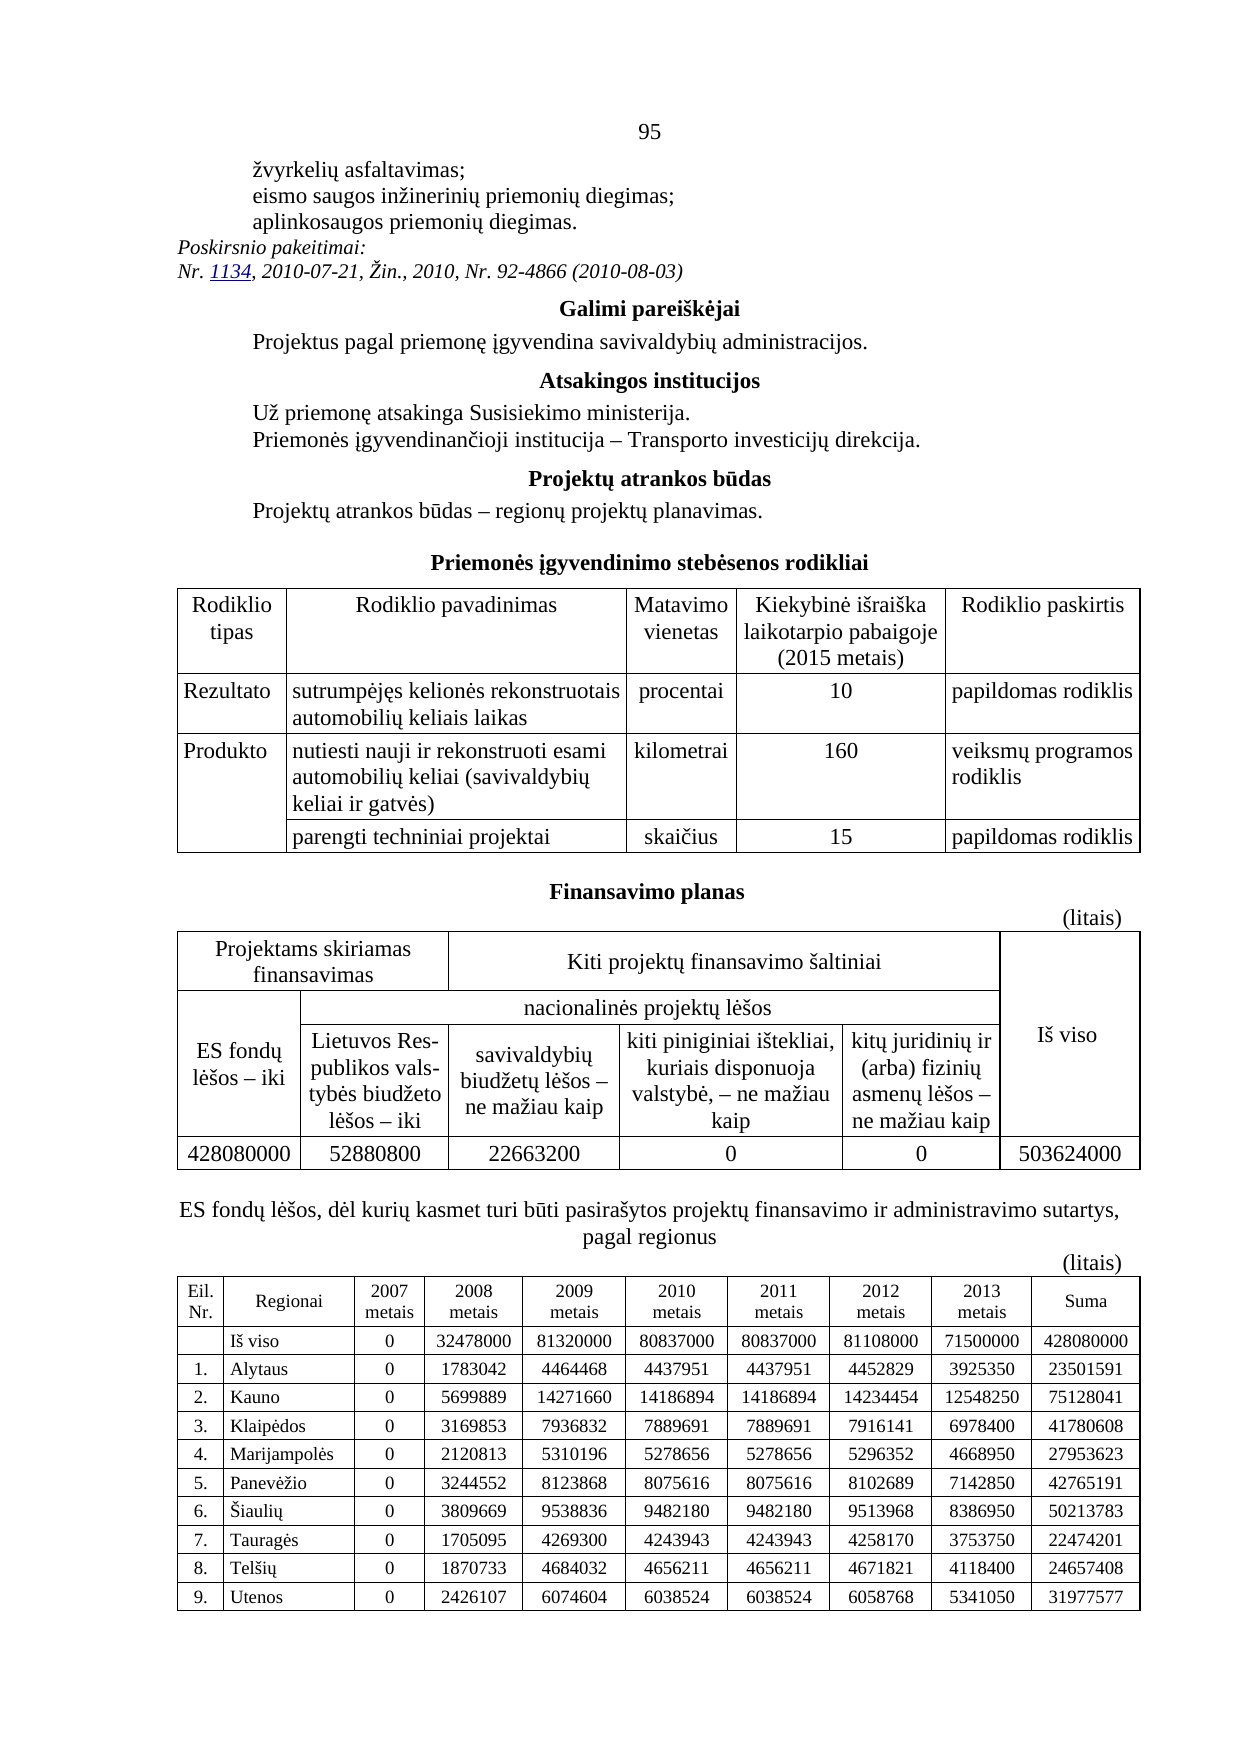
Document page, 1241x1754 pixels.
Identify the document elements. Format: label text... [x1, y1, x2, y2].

table_cell [178, 1327, 223, 1354]
table_cell 6038524 [626, 1583, 727, 1610]
table_cell 4656211 [728, 1554, 829, 1582]
table_cell 31977577 [1032, 1583, 1139, 1610]
table_cell 5278656 [626, 1440, 727, 1468]
table_cell 80837000 [728, 1327, 829, 1354]
table_cell 5341050 [932, 1583, 1031, 1610]
table_cell 41780608 [1032, 1412, 1139, 1439]
table_cell Kauno [224, 1384, 354, 1411]
table_cell 4118400 [932, 1554, 1031, 1582]
table_cell 5296352 [830, 1440, 931, 1468]
table_cell 1705095 [425, 1526, 522, 1553]
table_cell 3169853 [425, 1412, 522, 1439]
table_cell ES fondų lėšos – iki [178, 991, 300, 1136]
table_cell 6978400 [932, 1412, 1031, 1439]
table_cell Marijampolės [224, 1440, 354, 1468]
table_cell Šiaulių [224, 1497, 354, 1525]
table_header 2012 metais [830, 1277, 931, 1326]
table_cell 9. [178, 1583, 223, 1610]
table_cell 3809669 [425, 1497, 522, 1525]
text eismo saugos inžinerinių priemonių diegimas; [177, 182, 1122, 208]
table_cell Utenos [224, 1583, 354, 1610]
table_header 2011 metais [728, 1277, 829, 1326]
table_cell 160 [737, 734, 945, 819]
table_cell 7889691 [626, 1412, 727, 1439]
table_cell Panevėžio [224, 1469, 354, 1496]
table_cell 0 [355, 1384, 424, 1411]
table_header Rodiklio paskirtis [946, 589, 1139, 673]
table_cell 32478000 [425, 1327, 522, 1354]
text Projektų atrankos būdas [177, 464, 1122, 491]
table_cell 3. [178, 1412, 223, 1439]
text Priemonės įgyvendinančioji institucija – Transporto investicijų direkcija. [177, 426, 1122, 452]
text Nr. 1134, 2010-07-21, Žin., 2010, Nr. 92-4866 (2010-08-03) [177, 259, 1122, 283]
table_cell 2120813 [425, 1440, 522, 1468]
table_cell 0 [355, 1583, 424, 1610]
table_cell 428080000 [178, 1137, 300, 1169]
table_header 2013 metais [932, 1277, 1031, 1326]
table_cell 3925350 [932, 1355, 1031, 1382]
text Poskirsnio pakeitimai: [177, 235, 1122, 259]
table_cell 4437951 [626, 1355, 727, 1382]
table_header Rodiklio tipas [178, 589, 286, 673]
table_cell Klaipėdos [224, 1412, 354, 1439]
table_cell kitų juridinių ir (arba) fizinių asmenų lėšos – ne mažiau kaip [843, 1025, 999, 1136]
text Projektų atrankos būdas – regionų projektų planavimas. [177, 497, 1122, 523]
table_cell veiksmų programos rodiklis [946, 734, 1139, 819]
table_cell 6074604 [523, 1583, 625, 1610]
text Projektus pagal priemonę įgyvendina savivaldybių administracijos. [177, 328, 1122, 354]
text Atsakingos institucijos [177, 367, 1122, 393]
table_header Kiekybinė išraiška laikotarpio pabaigoje (2015 metais) [737, 589, 945, 673]
table_cell 14186894 [728, 1384, 829, 1411]
table_cell 4452829 [830, 1355, 931, 1382]
table_cell 14271660 [523, 1384, 625, 1411]
text (litais) [177, 1249, 1122, 1276]
table_cell 7936832 [523, 1412, 625, 1439]
table_cell 8075616 [728, 1469, 829, 1496]
table_cell 50213783 [1032, 1497, 1139, 1525]
table_cell 6038524 [728, 1583, 829, 1610]
table_cell 8. [178, 1554, 223, 1582]
table_cell 1783042 [425, 1355, 522, 1382]
table_header Eil. Nr. [178, 1277, 223, 1326]
table_header Matavimo vienetas [627, 589, 736, 673]
text (litais) [177, 904, 1122, 931]
table_cell 4668950 [932, 1440, 1031, 1468]
table_cell 4684032 [523, 1554, 625, 1582]
table_cell 6. [178, 1497, 223, 1525]
table_cell 0 [355, 1440, 424, 1468]
table_cell 8123868 [523, 1469, 625, 1496]
table_cell 24657408 [1032, 1554, 1139, 1582]
table_cell 71500000 [932, 1327, 1031, 1354]
table_cell Alytaus [224, 1355, 354, 1382]
table_header 2009 metais [523, 1277, 625, 1326]
table_cell 4671821 [830, 1554, 931, 1582]
table_cell 80837000 [626, 1327, 727, 1354]
table_cell 14186894 [626, 1384, 727, 1411]
table_cell 8075616 [626, 1469, 727, 1496]
table_cell Lietuvos Res­publikos vals­tybės biudžeto lėšos – iki [301, 1025, 448, 1136]
table_cell 0 [355, 1327, 424, 1354]
table_cell 12548250 [932, 1384, 1031, 1411]
table_cell 10 [737, 674, 945, 733]
table_cell kilometrai [627, 734, 736, 819]
text Finansavimo planas [177, 878, 1122, 904]
text Už priemonę atsakinga Susisiekimo ministerija. [177, 399, 1122, 426]
table_cell 27953623 [1032, 1440, 1139, 1468]
table_cell 7889691 [728, 1412, 829, 1439]
table_cell Tauragės [224, 1526, 354, 1553]
table_cell 8102689 [830, 1469, 931, 1496]
table_cell 9482180 [728, 1497, 829, 1525]
table_cell 428080000 [1032, 1327, 1139, 1354]
table_cell 9513968 [830, 1497, 931, 1525]
table_cell 42765191 [1032, 1469, 1139, 1496]
table_cell 7. [178, 1526, 223, 1553]
table_cell 1. [178, 1355, 223, 1382]
table_cell 4258170 [830, 1526, 931, 1553]
table_cell 7916141 [830, 1412, 931, 1439]
table_header Suma [1032, 1277, 1139, 1326]
table_cell 1870733 [425, 1554, 522, 1582]
table_cell 0 [355, 1469, 424, 1496]
table_cell 22474201 [1032, 1526, 1139, 1553]
text Galimi pareiškėjai [177, 295, 1122, 322]
table_cell 15 [737, 820, 945, 852]
table_cell 2426107 [425, 1583, 522, 1610]
table_cell 0 [355, 1412, 424, 1439]
table_cell 0 [620, 1137, 842, 1169]
table_cell 3753750 [932, 1526, 1031, 1553]
table_cell nacionalinės projektų lėšos [301, 991, 999, 1024]
table_cell 9538836 [523, 1497, 625, 1525]
table_cell 8386950 [932, 1497, 1031, 1525]
table_cell 9482180 [626, 1497, 727, 1525]
table_cell Produkto [178, 734, 286, 852]
text aplinkosaugos priemonių diegimas. [177, 208, 1122, 235]
table_cell kiti piniginiai ištekliai, kuriais disponuoja valstybė, – ne mažiau kaip [620, 1025, 842, 1136]
table_cell 75128041 [1032, 1384, 1139, 1411]
text žvyrkelių asfaltavimas; [177, 156, 1122, 182]
table_cell 0 [843, 1137, 999, 1169]
text ES fondų lėšos, dėl kurių kasmet turi būti pasirašytos projektų finansavimo ir administravimo sutartys, pagal regionus [177, 1197, 1122, 1249]
table_cell 22663200 [449, 1137, 619, 1169]
table_header Kiti projektų finansavimo šaltiniai [449, 932, 999, 990]
table_cell 4464468 [523, 1355, 625, 1382]
table_cell 0 [355, 1355, 424, 1382]
table_cell 4243943 [626, 1526, 727, 1553]
table_cell 5278656 [728, 1440, 829, 1468]
table_cell Rezultato [178, 674, 286, 733]
table_cell 81320000 [523, 1327, 625, 1354]
table_header 2007 metais [355, 1277, 424, 1326]
table_cell sutrumpėjęs kelionės rekonstruotais automobilių keliais laikas [287, 674, 626, 733]
table_header 2008 metais [425, 1277, 522, 1326]
table_cell Telšių [224, 1554, 354, 1582]
table_cell parengti techniniai projektai [287, 820, 626, 852]
table_cell 0 [355, 1526, 424, 1553]
table_cell skaičius [627, 820, 736, 852]
table_cell 4243943 [728, 1526, 829, 1553]
table_header Iš viso [1001, 932, 1139, 1136]
table_cell 52880800 [301, 1137, 448, 1169]
table_cell 0 [355, 1554, 424, 1582]
table_cell 4269300 [523, 1526, 625, 1553]
table_cell 2. [178, 1384, 223, 1411]
table_cell 14234454 [830, 1384, 931, 1411]
table_cell 23501591 [1032, 1355, 1139, 1382]
table_cell 5. [178, 1469, 223, 1496]
table_header Regionai [224, 1277, 354, 1326]
table_cell savivaldybių biudžetų lėšos – ne mažiau kaip [449, 1025, 619, 1136]
table_cell papildomas rodiklis [946, 820, 1139, 852]
table_cell 503624000 [1001, 1137, 1139, 1169]
table_header Projektams skiriamas finansavimas [178, 932, 448, 990]
table_header 2010 metais [626, 1277, 727, 1326]
table_cell 4437951 [728, 1355, 829, 1382]
text Priemonės įgyvendinimo stebėsenos rodikliai [177, 548, 1122, 575]
table_cell 0 [355, 1497, 424, 1525]
table_cell 5310196 [523, 1440, 625, 1468]
table_cell 3244552 [425, 1469, 522, 1496]
table_cell papildomas rodiklis [946, 674, 1139, 733]
table_cell procentai [627, 674, 736, 733]
table_cell 6058768 [830, 1583, 931, 1610]
table_cell nutiesti nauji ir rekonstruoti esami automobilių keliai (savivaldybių keliai ir gatvės) [287, 734, 626, 819]
table_cell 5699889 [425, 1384, 522, 1411]
table_cell 4656211 [626, 1554, 727, 1582]
table_header Rodiklio pavadinimas [287, 589, 626, 673]
table_cell 7142850 [932, 1469, 1031, 1496]
table_cell 81108000 [830, 1327, 931, 1354]
table_cell Iš viso [224, 1327, 354, 1354]
table_cell 4. [178, 1440, 223, 1468]
